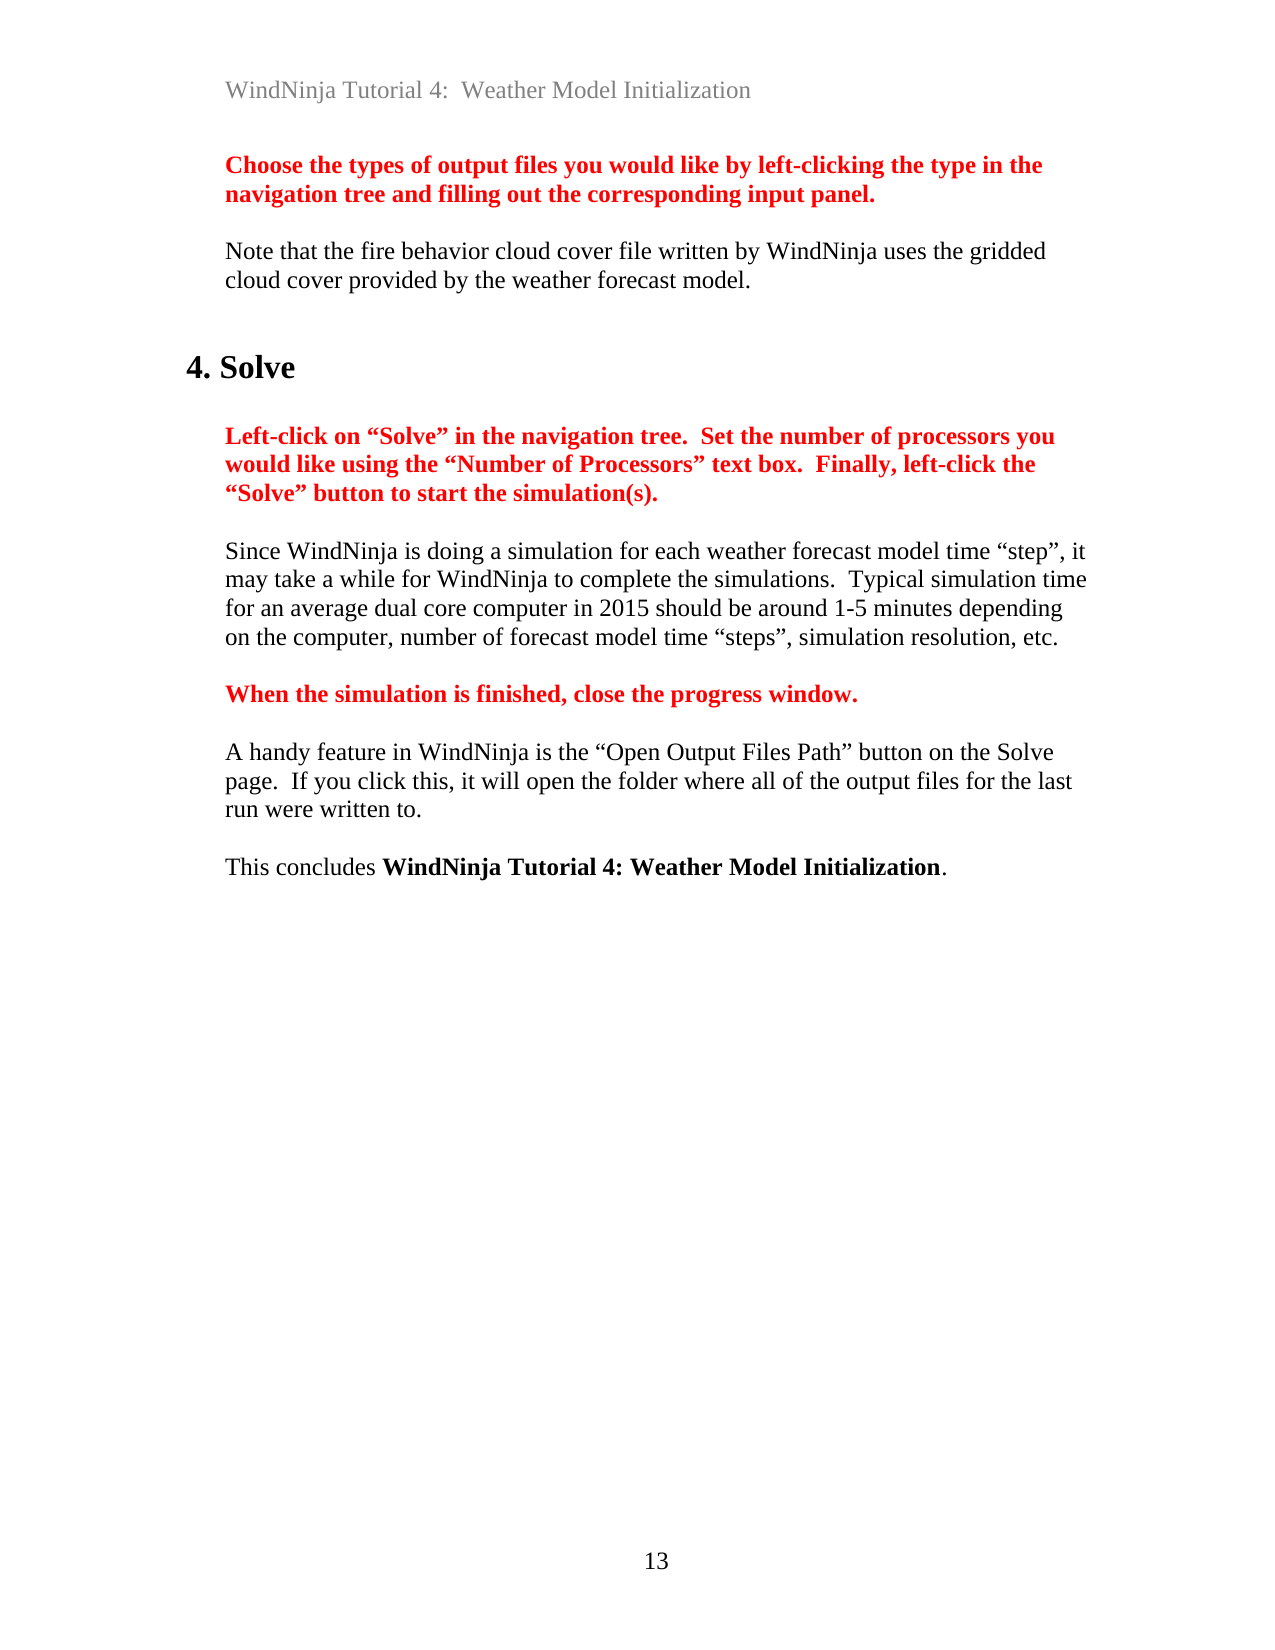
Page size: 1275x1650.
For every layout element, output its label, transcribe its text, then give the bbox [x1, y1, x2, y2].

text A handy feature in WindNinja is the “Open Output Files Path” button on the Solve page. If you click this, it will open the folder where all of the output files for the last run were written to. [225, 737, 1087, 823]
text This concludes WindNinja Tutorial 4: Weather Model Initialization. [225, 852, 1087, 881]
text Choose the types of output files you would like by left-clicking the type in the navigation tree and filling out the corresponding input panel. [225, 150, 1087, 207]
text Since WindNinja is doing a simulation for each weather forecast model time “step”, it may take a while for WindNinja to complete the simulations. Typical simulation time for an average dual core computer in 2015 should be around 1-5 minutes depending on the computer, number of forecast model time “steps”, simulation resolution, etc. [225, 536, 1087, 651]
text When the simulation is finished, close the progress window. [225, 679, 1087, 708]
text Left-click on “Solve” in the navigation tree. Set the number of processors you would like using the “Number of Processors” text box. Finally, left-click the “Solve” button to start the simulation(s). [225, 421, 1087, 507]
subtitle Solve [186, 347, 1087, 386]
text Note that the fire behavior cloud cover file written by WindNinja uses the gridded cloud cover provided by the weather forecast model. [225, 236, 1087, 294]
